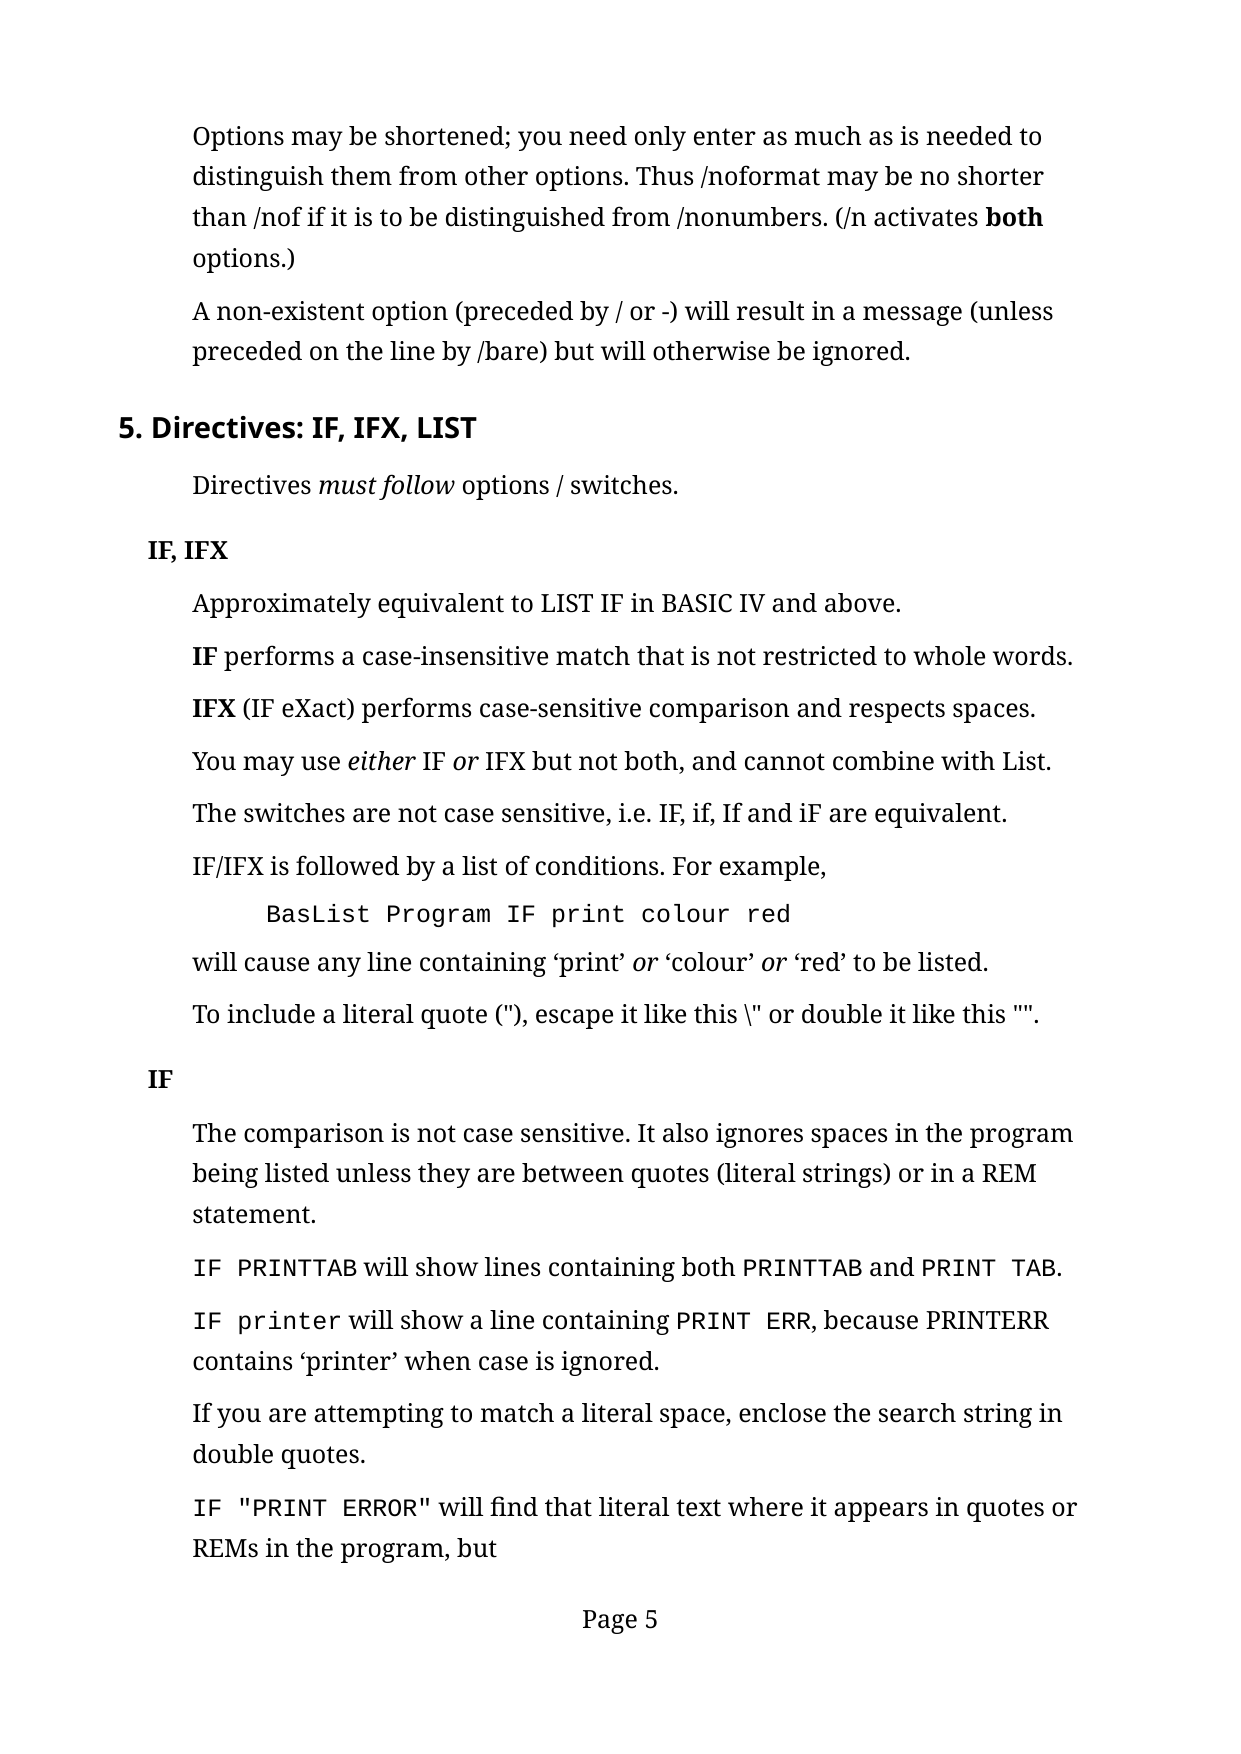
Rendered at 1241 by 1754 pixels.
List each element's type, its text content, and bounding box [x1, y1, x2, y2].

text Approximately equivalent to LIST IF in BASIC IV and above. [192, 586, 1122, 620]
text Options may be shortened; you need only enter as much as is needed to distinguish them from other options. Thus /noformat may be no shorter than /nof if it is to be distinguished from /nonumbers. (/n activates both options.) [192, 118, 1122, 275]
text IF/IFX is followed by a list of conditions. For example, [192, 849, 1122, 883]
text IF "PRINT ERROR" will find that literal text where it appears in quotes or REMs in the program, but [192, 1489, 1122, 1564]
subtitle IF, IFX [148, 532, 1122, 566]
text IFX (IF eXact) performs case-sensitive comparison and respects spaces. [192, 691, 1122, 725]
text If you are attempting to match a literal space, enclose the search string in double quotes. [192, 1396, 1122, 1471]
text Directives must follow options / switches. [192, 467, 1122, 501]
text A non-existent option (preceded by / or -) will result in a message (unless preceded on the line by /bare) but will otherwise be ignored. [192, 293, 1122, 368]
text IF printer will show a line containing PRINT ERR, because PRINTERR contains ‘printer’ when case is ignored. [192, 1302, 1122, 1377]
subtitle 5. Directives: IF, IFX, LIST [118, 407, 1122, 447]
text The switches are not case sensitive, i.e. IF, if, If and iF are equivalent. [192, 796, 1122, 830]
text You may use either IF or IFX but not both, and cannot combine with List. [192, 743, 1122, 778]
text will cause any line containing ‘print’ or ‘colour’ or ‘red’ to be listed. [192, 944, 1122, 978]
text The comparison is not case sensitive. It also ignores spaces in the program being listed unless they are between quotes (literal strings) or in a REM statement. [192, 1115, 1122, 1231]
subtitle IF [148, 1062, 1122, 1096]
text To include a literal quote ("), escape it like this \" or double it like this "". [192, 997, 1122, 1031]
text BasList Program IF print colour red [266, 901, 1122, 930]
text IF performs a case-insensitive match that is not restricted to whole words. [192, 638, 1122, 672]
text IF PRINTTAB will show lines containing both PRINTTAB and PRINT TAB. [192, 1249, 1122, 1284]
